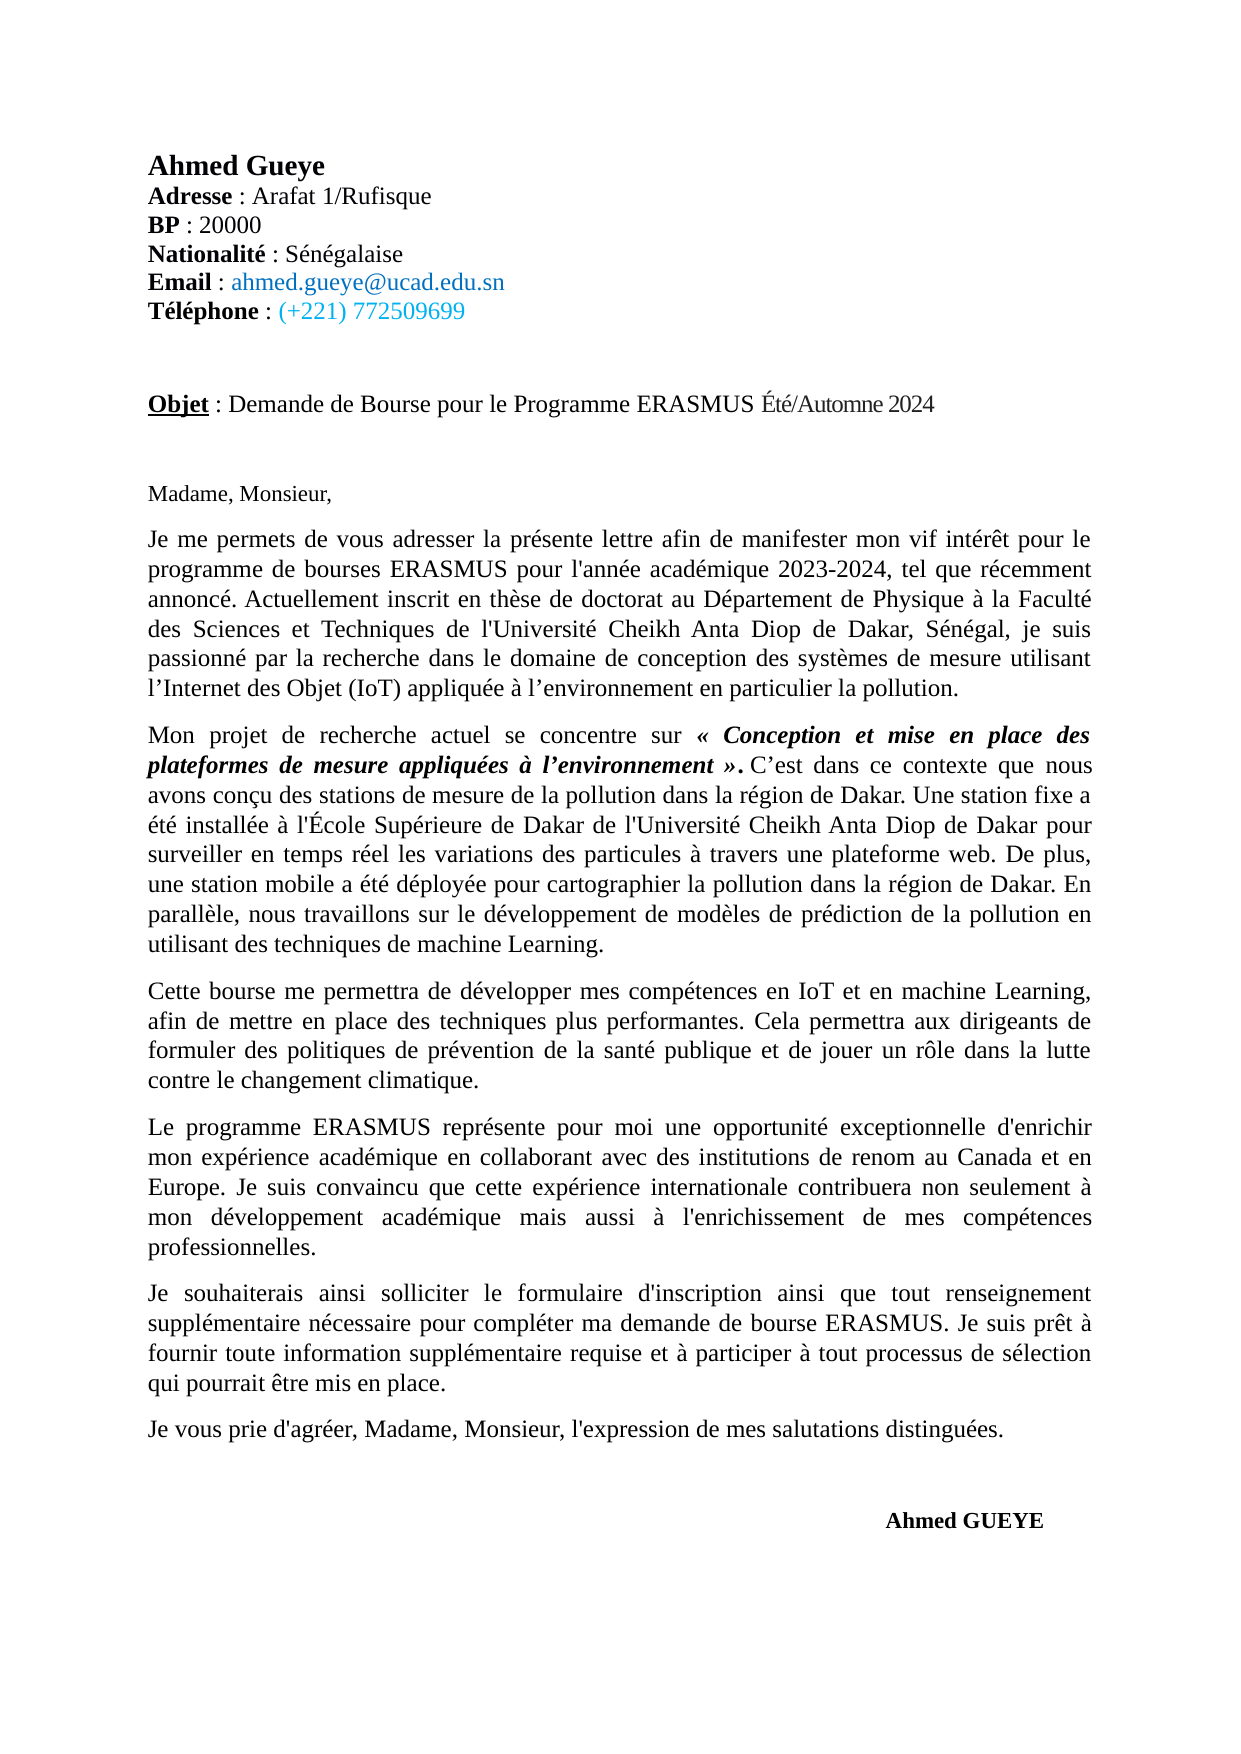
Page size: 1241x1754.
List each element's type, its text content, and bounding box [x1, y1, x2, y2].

text Email : ahmed.gueye@ucad.edu.sn [148, 267, 1093, 296]
text BP : 20000 [148, 210, 1093, 239]
text Madame, Monsieur, [148, 480, 1093, 506]
text Objet : Demande de Bourse pour le Programme ERASMUS Été/Automne 2024 [148, 389, 1093, 418]
text Ahmed GUEYE [148, 1508, 1093, 1534]
text Nationalité : Sénégalaise [148, 239, 1093, 267]
text Le programme ERASMUS représente pour moi une opportunité exceptionnelle d'enrichir mon expérience académique en collaborant avec des institutions de renom au Canada et en Europe. Je suis convaincu que cette expérience internationale contribuera non seulement à mon développement académique mais aussi à l'enrichissement de mes compétences professionnelles. [148, 1112, 1093, 1260]
text Je vous prie d'agréer, Madame, Monsieur, l'expression de mes salutations distinguées. [148, 1414, 1093, 1443]
text Téléphone : (+221) 772509699 [148, 296, 1093, 325]
text Je souhaiterais ainsi solliciter le formulaire d'inscription ainsi que tout renseignement supplémentaire nécessaire pour compléter ma demande de bourse ERASMUS. Je suis prêt à fournir toute information supplémentaire requise et à participer à tout processus de sélection qui pourrait être mis en place. [148, 1278, 1093, 1397]
text Mon projet de recherche actuel se concentre sur « Conception et mise en place des plateformes de mesure appliquées à l’environnement ». C’est dans ce contexte que nous avons conçu des stations de mesure de la pollution dans la région de Dakar. Une station fixe a été installée à l'École Supérieure de Dakar de l'Université Cheikh Anta Diop de Dakar pour surveiller en temps réel les variations des particules à travers une plateforme web. De plus, une station mobile a été déployée pour cartographier la pollution dans la région de Dakar. En parallèle, nous travaillons sur le développement de modèles de prédiction de la pollution en utilisant des techniques de machine Learning. [148, 720, 1093, 958]
text Cette bourse me permettra de développer mes compétences en IoT et en machine Learning, afin de mettre en place des techniques plus performantes. Cela permettra aux dirigeants de formuler des politiques de prévention de la santé publique et de jouer un rôle dans la lutte contre le changement climatique. [148, 976, 1093, 1094]
text Adresse : Arafat 1/Rufisque [148, 181, 1093, 210]
text Ahmed Gueye [148, 148, 1093, 181]
text Je me permets de vous adresser la présente lettre afin de manifester mon vif intérêt pour le programme de bourses ERASMUS pour l'année académique 2023-2024, tel que récemment annoncé. Actuellement inscrit en thèse de doctorat au Département de Physique à la Faculté des Sciences et Techniques de l'Université Cheikh Anta Diop de Dakar, Sénégal, je suis passionné par la recherche dans le domaine de conception des systèmes de mesure utilisant l’Internet des Objet (IoT) appliquée à l’environnement en particulier la pollution. [148, 524, 1093, 702]
